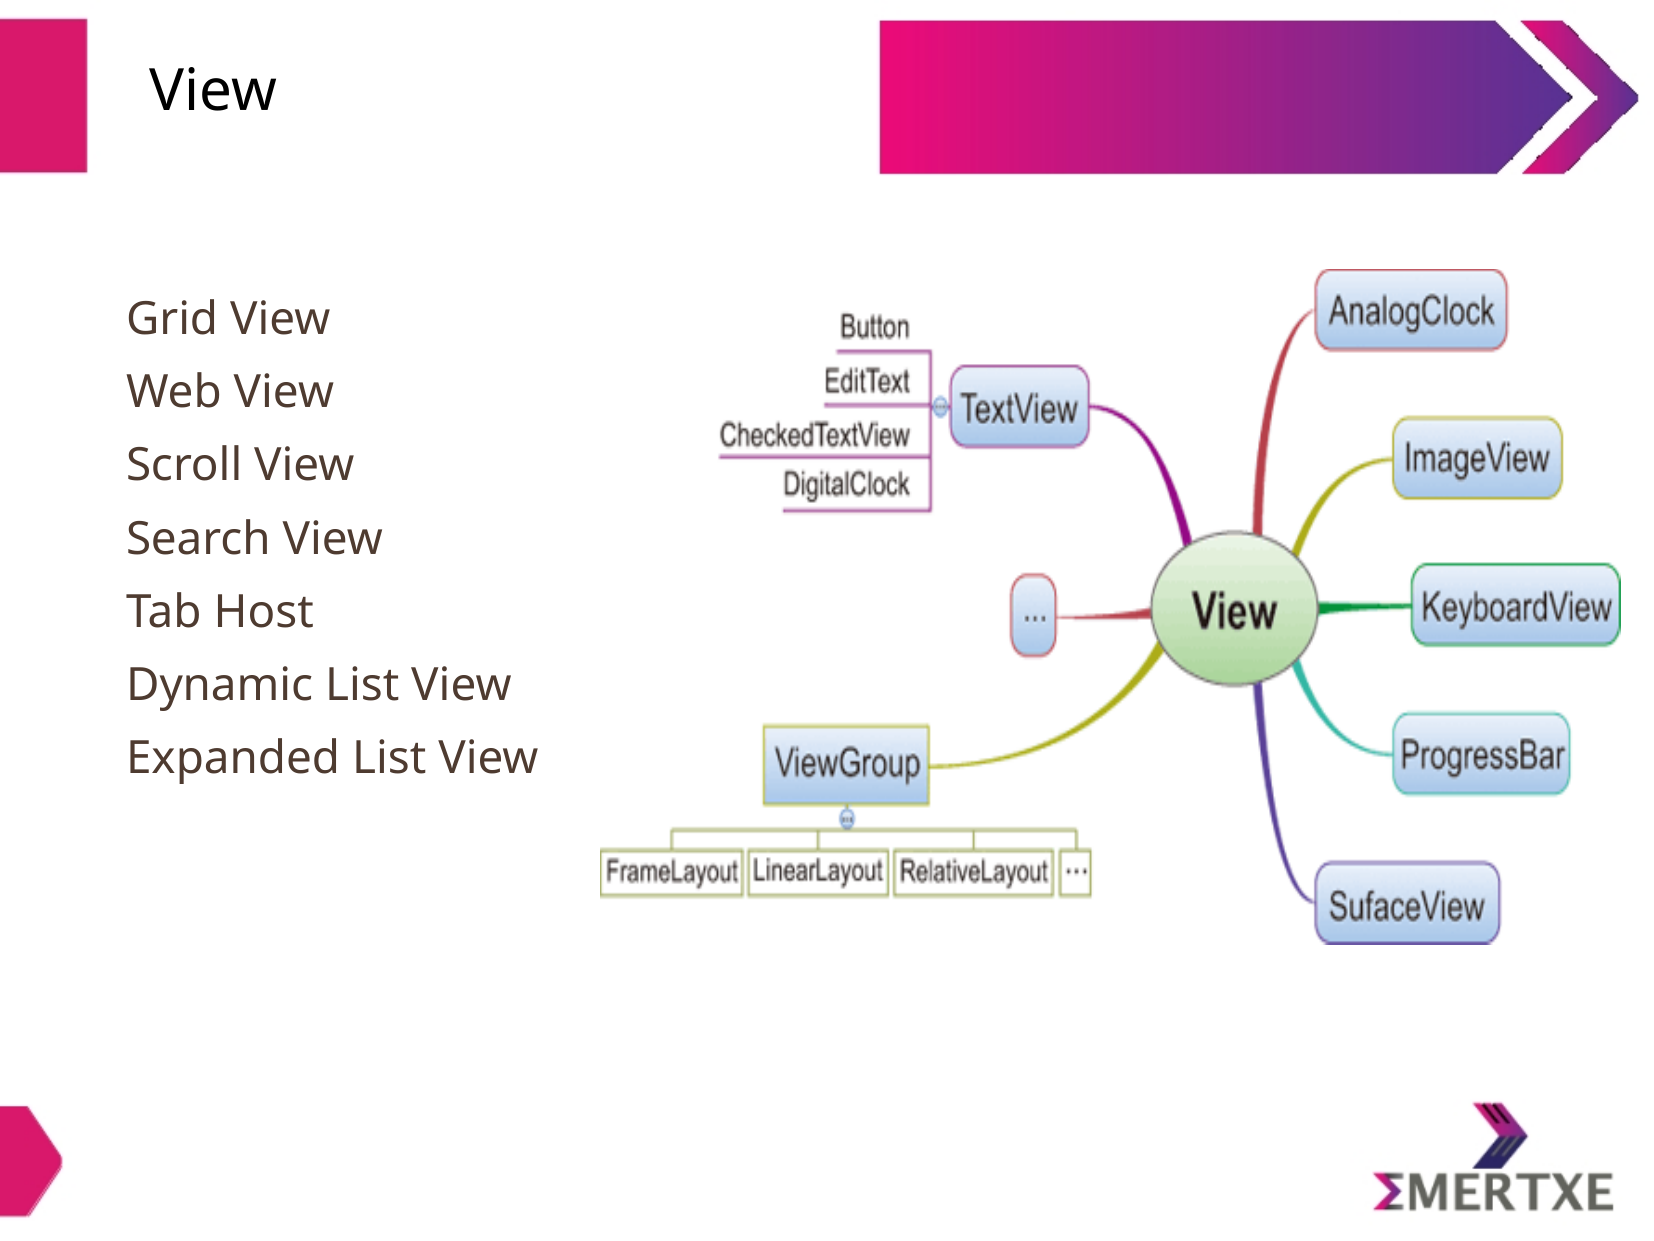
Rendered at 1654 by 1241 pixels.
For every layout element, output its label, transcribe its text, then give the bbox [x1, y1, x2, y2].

text_box View [135, 40, 661, 124]
title [82, 15, 1654, 167]
list Grid View Web View Scroll View Search View Tab Host Dynamic List View Expanded List View [55, 280, 676, 1001]
picture [0, 0, 1654, 1241]
